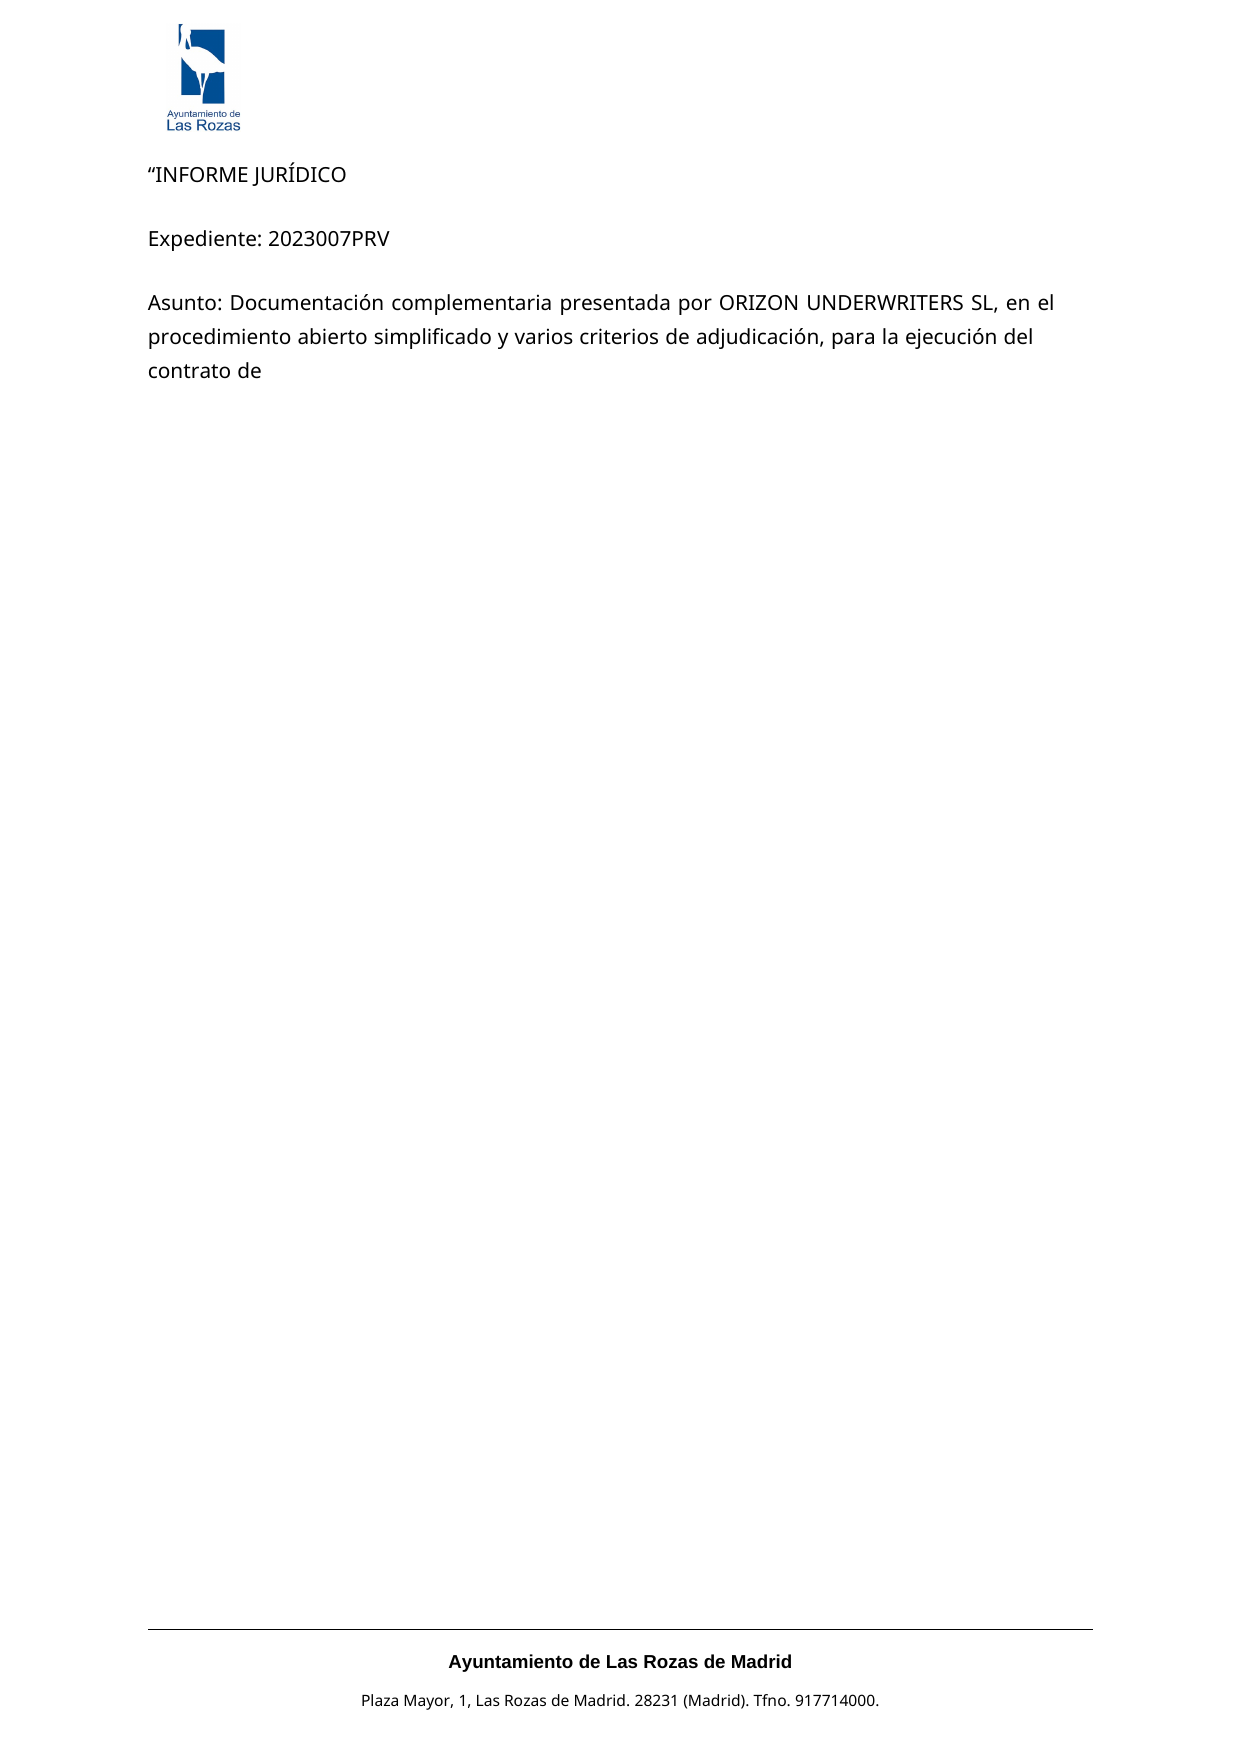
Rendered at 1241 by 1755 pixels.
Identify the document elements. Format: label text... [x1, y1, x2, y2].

text “INFORME JURÍDICO [148, 160, 1105, 188]
text Asunto: Documentación complementaria presentada por ORIZON UNDERWRITERS SL, en el procedimiento abierto simplificado y varios criterios de adjudicación, para la ejecución del contrato de [148, 288, 1105, 385]
text Expediente: 2023007PRV [148, 224, 1105, 252]
